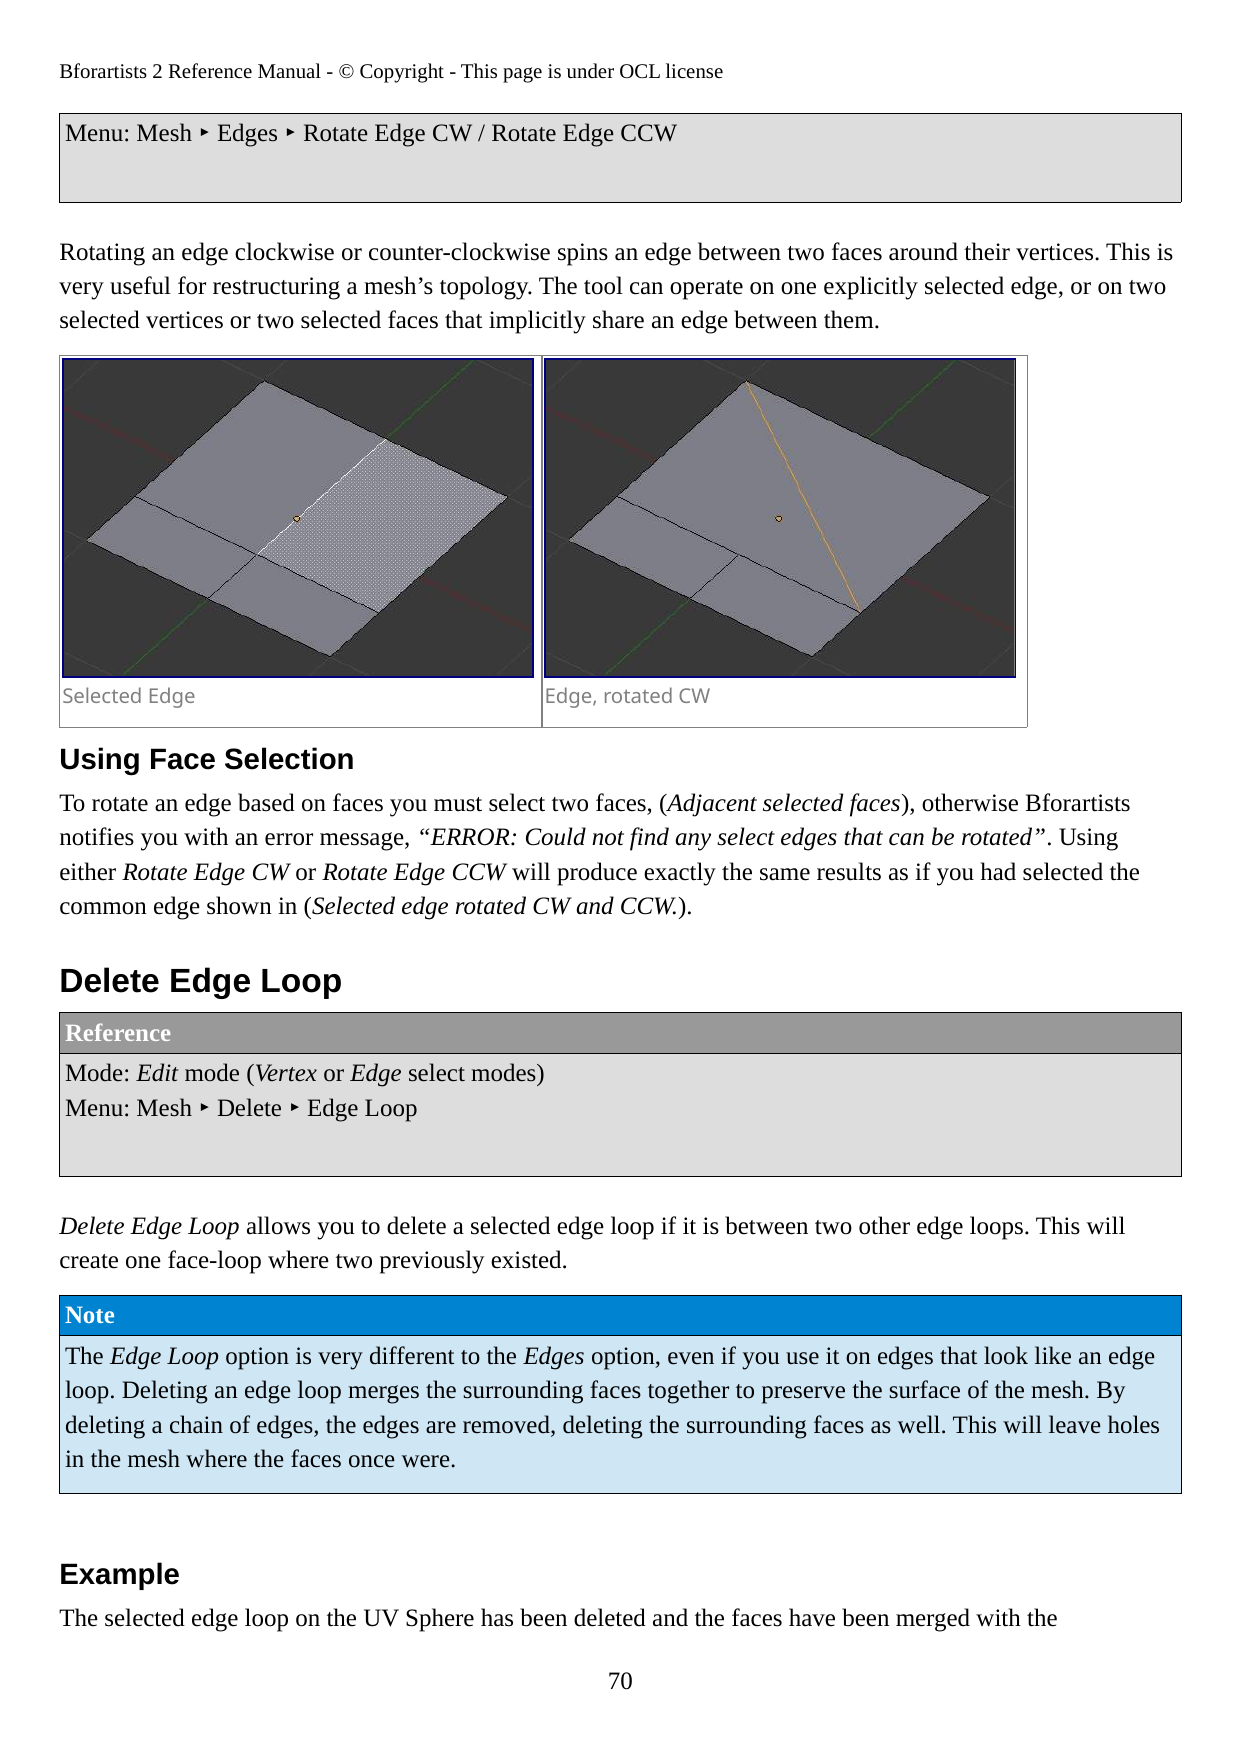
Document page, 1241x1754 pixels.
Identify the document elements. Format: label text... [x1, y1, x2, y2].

table_cell Mode: Edit mode (Vertex or Edge select modes) Menu: Mesh ‣ Delete ‣ Edge Loop [60, 1054, 1181, 1176]
subtitle Example [59, 1557, 1181, 1591]
picture [546, 360, 1015, 676]
table_header Reference [60, 1013, 1181, 1053]
text Delete Edge Loop allows you to delete a selected edge loop if it is between two other edge loops. This will create one face-loop where two previously existed. [59, 1211, 1181, 1274]
subtitle Delete Edge Loop [59, 961, 1181, 1000]
table_cell The Edge Loop option is very different to the Edges option, even if you use it on edges that look like an edge loop. Deleting an edge loop merges the surrounding faces together to preserve the surface of the mesh. By deleting a chain of edges, the edges are removed, deleting the surrounding faces as well. This will leave holes in the mesh where the faces once were. [60, 1336, 1181, 1493]
table_header Note [60, 1296, 1181, 1335]
picture [64, 360, 532, 676]
subtitle Using Face Selection [59, 742, 1181, 775]
text The selected edge loop on the UV Sphere has been deleted and the faces have been merged with the [59, 1603, 1181, 1632]
table_header Edge, rotated CW [543, 356, 1027, 727]
table_header Selected Edge [60, 356, 541, 727]
text To rotate an edge based on faces you must select two faces, (Adjacent selected faces), otherwise Bforartists notifies you with an error message, “ERROR: Could not find any select edges that can be rotated”. Using either Rotate Edge CW or Rotate Edge CCW will produce exactly the same results as if you had selected the common edge shown in (Selected edge rotated CW and CCW.). [59, 788, 1181, 920]
table_cell Menu: Mesh ‣ Edges ‣ Rotate Edge CW / Rotate Edge CCW [60, 114, 1181, 202]
text Rotating an edge clockwise or counter-clockwise spins an edge between two faces around their vertices. This is very useful for restructuring a mesh’s topology. The tool can operate on one explicitly selected edge, or on two selected vertices or two selected faces that implicitly share an edge between them. [59, 237, 1181, 334]
